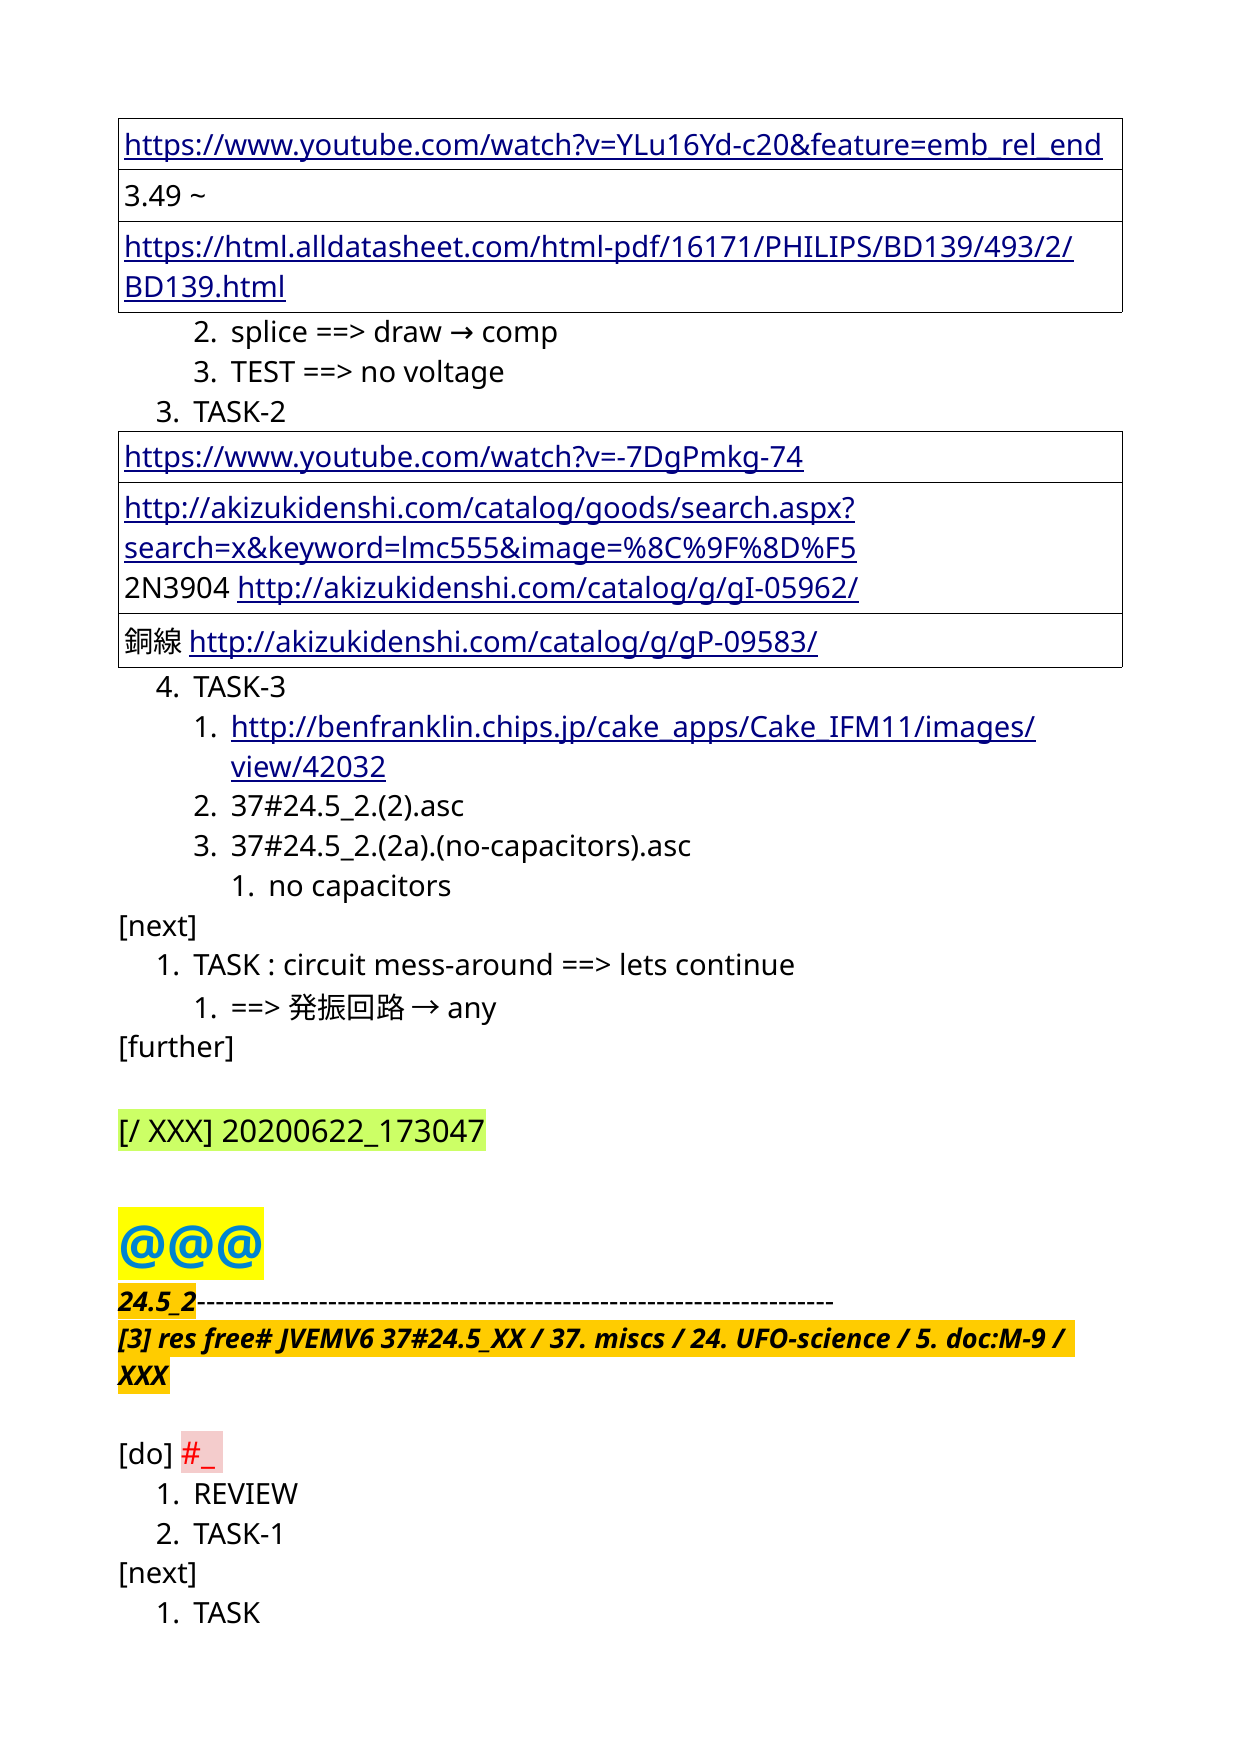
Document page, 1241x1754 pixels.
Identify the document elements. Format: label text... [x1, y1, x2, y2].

table_cell 3.49 ~ [119, 170, 1122, 221]
text [further] [118, 1027, 1122, 1066]
table_cell 銅線 http://akizukidenshi.com/catalog/g/gP-09583/ [119, 614, 1122, 667]
text [3] res free# JVEMV6 37#24.5_XX / 37. miscs / 24. UFO-science / 5. doc:M-9 / XXX [118, 1320, 1122, 1394]
text 24.5_2-------------------------------------------------------------------- [118, 1280, 1122, 1320]
table_cell https://html.alldatasheet.com/html-pdf/16171/PHILIPS/BD139/493/2/BD139.html [119, 222, 1122, 312]
text @@@ [118, 1207, 1122, 1280]
text [do] #_ [118, 1431, 1122, 1473]
table_header https://www.youtube.com/watch?v=YLu16Yd-c20&feature=emb_rel_end [119, 119, 1122, 169]
text [/ XXX] 20200622_173047 [118, 1066, 1122, 1151]
list TEST ==> no voltage [193, 351, 1122, 391]
list TASK-1 [156, 1513, 1122, 1553]
list 37#24.5_2.(2a).(no-capacitors).asc [193, 825, 1122, 865]
table_cell http://akizukidenshi.com/catalog/goods/search.aspx?search=x&keyword=lmc555&image=%8C%9F%8D%F5 2N3904 http://akizukidenshi.com/catalog/g/gI-05962/ [119, 483, 1122, 613]
list 37#24.5_2.(2).asc [193, 786, 1122, 825]
list TASK-3 [156, 668, 1122, 706]
list TASK [156, 1592, 1122, 1632]
text [next] [118, 905, 1122, 944]
list splice ==> draw → comp [193, 313, 1122, 351]
list no capacitors [231, 865, 1122, 905]
list http://benfranklin.chips.jp/cake_apps/Cake_IFM11/images/view/42032 [193, 706, 1122, 786]
text [next] [118, 1553, 1122, 1592]
list TASK : circuit mess-around ==> lets continue [156, 944, 1122, 984]
list REVIEW [156, 1473, 1122, 1513]
list ==> 発振回路 → any [193, 984, 1122, 1027]
list TASK-2 [156, 391, 1122, 431]
table_header https://www.youtube.com/watch?v=-7DgPmkg-74 [119, 432, 1122, 482]
